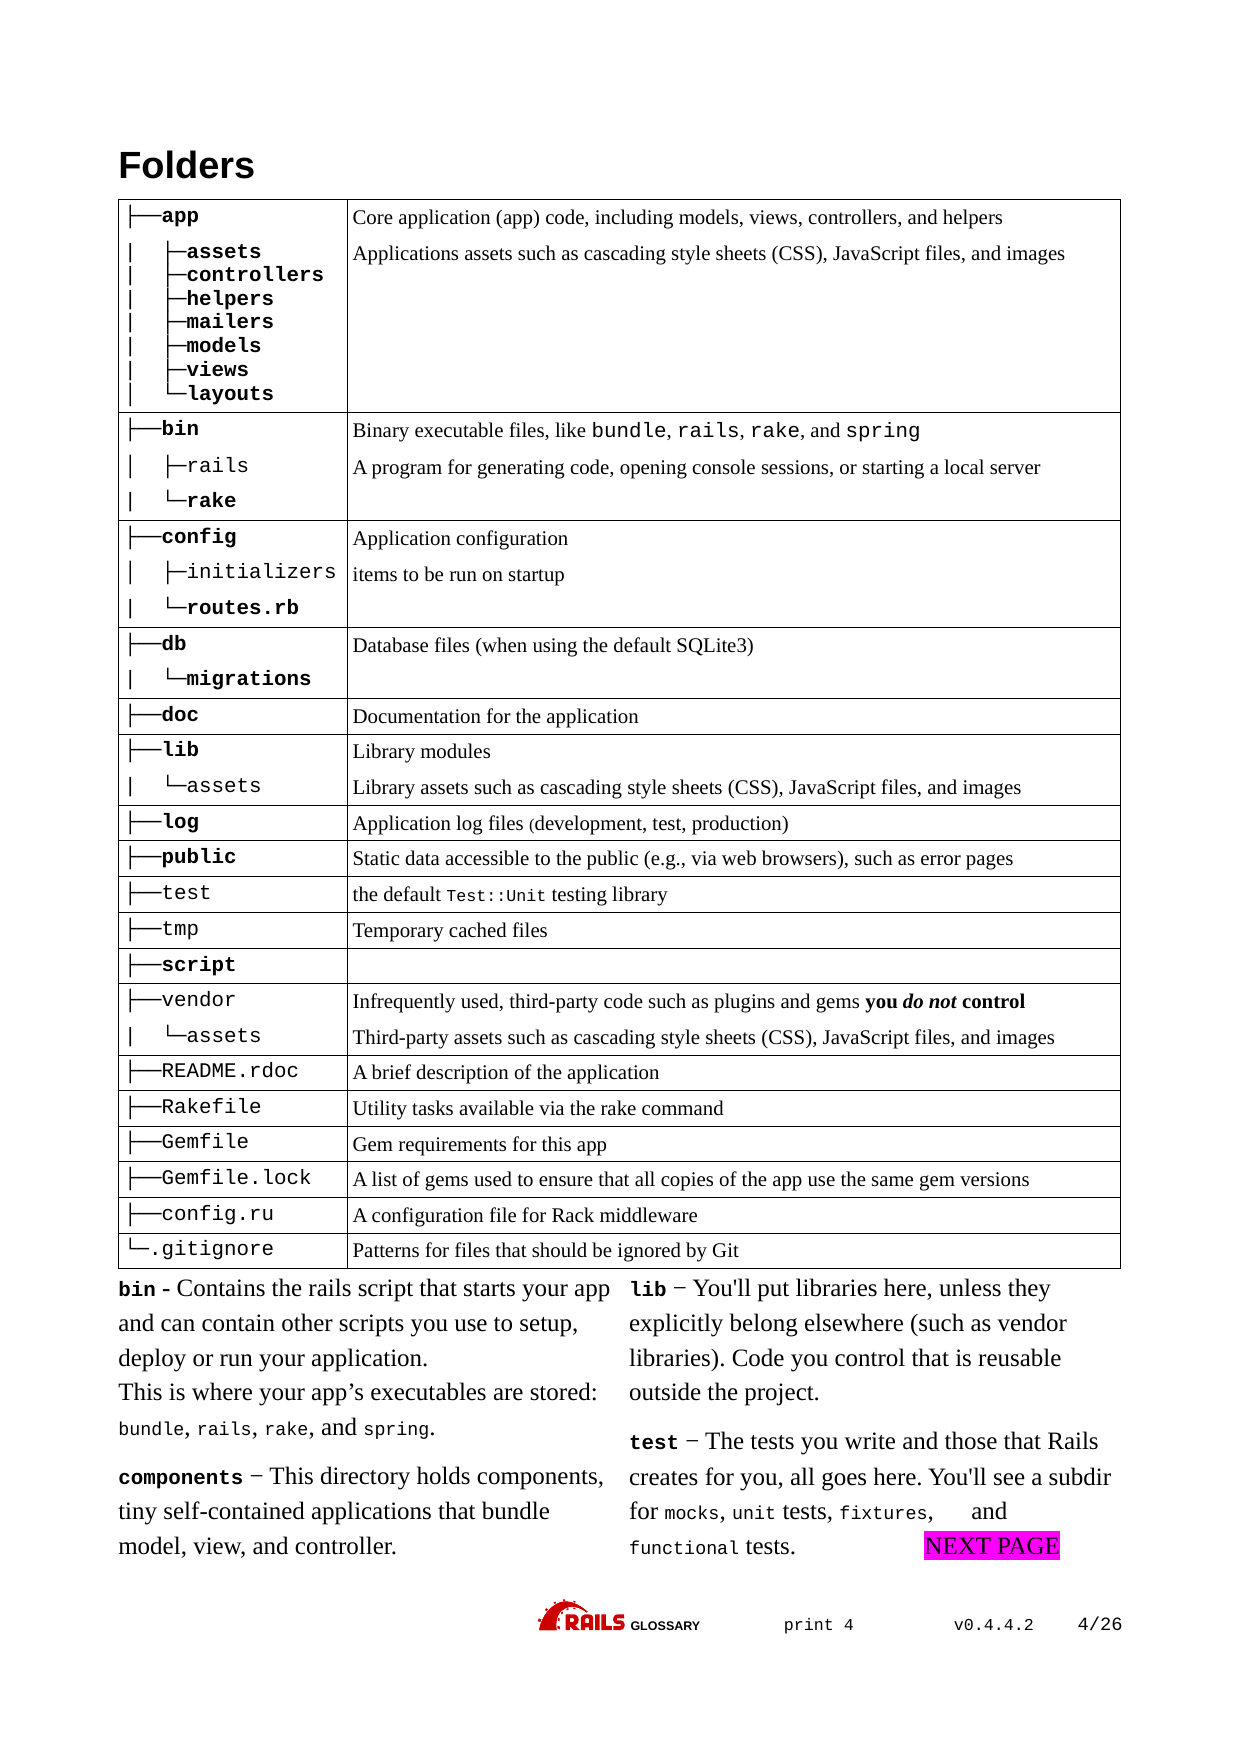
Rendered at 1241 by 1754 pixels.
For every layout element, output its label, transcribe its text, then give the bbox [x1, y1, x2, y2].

table_cell Patterns for files that should be ignored by Git [348, 1234, 1120, 1268]
text lib − You'll put libraries here, unless they explicitly belong elsewhere (such as vendor libraries). Code you control that is reusable outside the project. [629, 1273, 1122, 1406]
table_cell Library modules [348, 735, 1120, 769]
table_cell ├──public [119, 841, 347, 876]
table_cell Gem requirements for this app [348, 1127, 1120, 1161]
table_cell ├──script [119, 949, 347, 983]
table_cell └─.gitignore [119, 1234, 347, 1268]
table_cell Application configuration [348, 521, 1120, 556]
table_cell │ ├─rails [119, 449, 347, 485]
table_cell ├──db [119, 628, 347, 662]
table_cell ├──vendor [119, 984, 347, 1019]
table_cell Documentation for the application [348, 699, 1120, 734]
table_header Core application (app) code, including models, views, controllers, and helpers [348, 200, 1120, 235]
table_cell | └─assets [119, 1019, 347, 1054]
table_cell [348, 663, 1120, 698]
table_cell ├──config [119, 521, 347, 556]
table_cell ├──Gemfile [119, 1127, 347, 1161]
table_cell ├──test [119, 877, 347, 912]
table_cell items to be run on startup [348, 556, 1120, 591]
table_cell ├──Gemfile.lock [119, 1162, 347, 1197]
table_cell Library assets such as cascading style sheets (CSS), JavaScript files, and images [348, 769, 1120, 805]
table_cell ├──config.ru [119, 1198, 347, 1233]
table_cell | └─rake [119, 485, 347, 520]
table_cell Temporary cached files [348, 913, 1120, 948]
table_cell ├──README.rdoc [119, 1056, 347, 1090]
table_cell Static data accessible to the public (e.g., via web browsers), such as error pages [348, 841, 1120, 876]
text components − This directory holds components, tiny self-contained applications that bundle model, view, and controller. [118, 1461, 611, 1560]
table_cell A program for generating code, opening console sessions, or starting a local server [348, 449, 1120, 485]
table_cell | └─assets [119, 769, 347, 805]
subtitle Folders [118, 143, 611, 187]
table_cell A list of gems used to ensure that all copies of the app use the same gem versions [348, 1162, 1120, 1197]
table_cell [348, 485, 1120, 520]
table_cell | ├─assets | ├─controllers | ├─helpers | ├─mailers | ├─models | ├─views │ └─layouts [119, 235, 347, 412]
table_cell Binary executable files, like bundle, rails, rake, and spring [348, 413, 1120, 449]
table_cell A configuration file for Rack middleware [348, 1198, 1120, 1233]
table_cell Infrequently used, third-party code such as plugins and gems you do not control [348, 984, 1120, 1019]
table_cell A brief description of the application [348, 1056, 1120, 1090]
table_cell [348, 949, 1120, 983]
table_cell ├──Rakefile [119, 1091, 347, 1126]
table_cell [348, 591, 1120, 627]
table_cell │ ├─initializers [119, 556, 347, 591]
table_cell | └─routes.rb [119, 591, 347, 627]
table_cell Applications assets such as cascading style sheets (CSS), JavaScript files, and images [348, 235, 1120, 412]
table_cell Third-party assets such as cascading style sheets (CSS), JavaScript files, and images [348, 1019, 1120, 1054]
table_header ├──app [119, 200, 347, 235]
table_cell ├──doc [119, 699, 347, 734]
table_cell | └─migrations [119, 663, 347, 698]
table_cell ├──log [119, 806, 347, 840]
table_cell Database files (when using the default SQLite3) [348, 628, 1120, 662]
table_cell Utility tasks available via the rake command [348, 1091, 1120, 1126]
table_cell the default Test::Unit testing library [348, 877, 1120, 912]
table_cell ├──lib [119, 735, 347, 769]
text bin - Contains the rails script that starts your app and can contain other scripts you use to setup, deploy or run your application. This is where your app’s executables are stored: bundle, rails, rake, and spring. [118, 1273, 611, 1441]
table_cell ├──bin [119, 413, 347, 449]
table_cell Application log files (development, test, production) [348, 806, 1120, 840]
table_cell ├──tmp [119, 913, 347, 948]
text test − The tests you write and those that Rails creates for you, all goes here. You'll see a subdir for mocks, unit tests, fixtures, and functional tests. NEXT PAGE [629, 1426, 1122, 1560]
